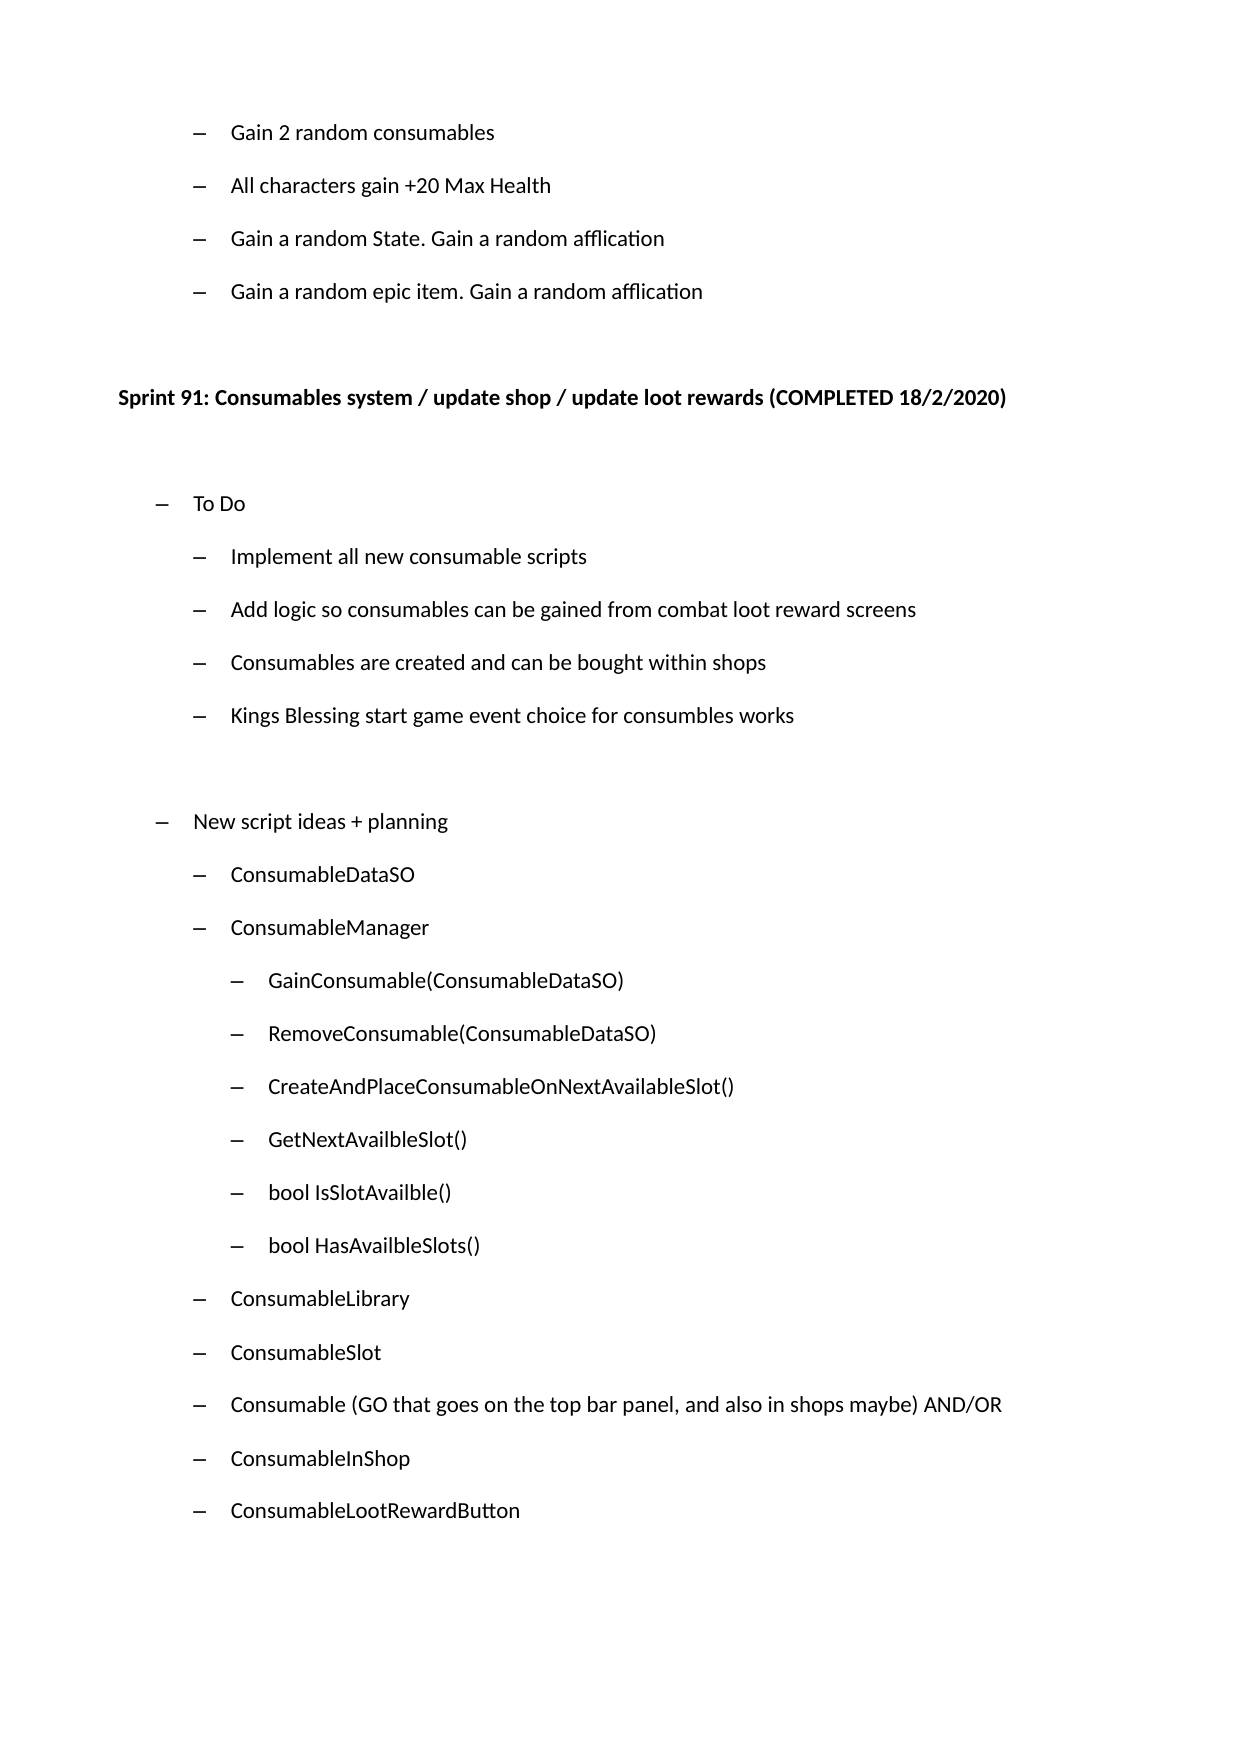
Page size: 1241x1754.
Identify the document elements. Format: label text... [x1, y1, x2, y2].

list To Do [156, 489, 1122, 517]
list bool IsSlotAvailble() [231, 1178, 1122, 1207]
list All characters gain +20 Max Health [193, 171, 1122, 199]
list ConsumableSlot [193, 1338, 1122, 1366]
list Consumables are created and can be bought within shops [193, 648, 1122, 676]
list Gain a random epic item. Gain a random afflication [193, 277, 1122, 305]
list ConsumableLibrary [193, 1284, 1122, 1313]
list Implement all new consumable scripts [193, 542, 1122, 570]
text Sprint 91: Consumables system / update shop / update loot rewards (COMPLETED 18/2/2020) [118, 383, 1122, 411]
list GainConsumable(ConsumableDataSO) [231, 966, 1122, 994]
list ConsumableLootRewardButton [193, 1497, 1122, 1525]
list Gain 2 random consumables [193, 118, 1122, 146]
list RemoveConsumable(ConsumableDataSO) [231, 1019, 1122, 1047]
list ConsumableDataSO [193, 860, 1122, 888]
list Add logic so consumables can be gained from combat loot reward screens [193, 595, 1122, 623]
list ConsumableInShop [193, 1444, 1122, 1472]
list bool HasAvailbleSlots() [231, 1232, 1122, 1259]
list ConsumableManager [193, 913, 1122, 941]
list CreateAndPlaceConsumableOnNextAvailableSlot() [231, 1072, 1122, 1101]
list New script ideas + planning [156, 807, 1122, 835]
list Consumable (GO that goes on the top bar panel, and also in shops maybe) AND/OR [193, 1391, 1122, 1419]
list GetNextAvailbleSlot() [231, 1126, 1122, 1153]
list Kings Blessing start game event choice for consumbles works [193, 701, 1122, 729]
list Gain a random State. Gain a random afflication [193, 224, 1122, 252]
